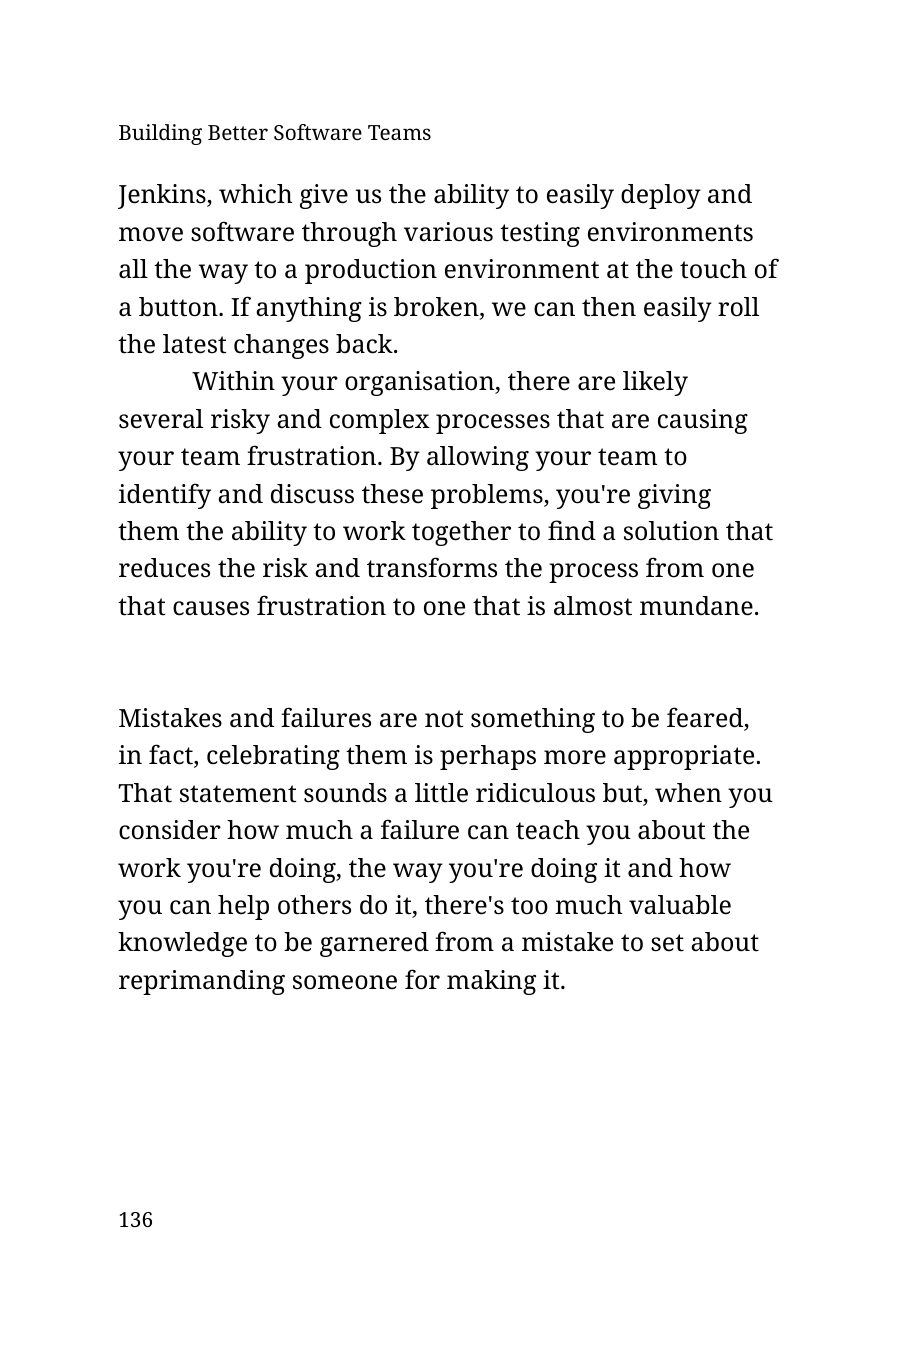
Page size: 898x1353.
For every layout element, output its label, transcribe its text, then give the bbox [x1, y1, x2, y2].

text Within your organisation, there are likely several risky and complex processes that are causing your team frustration. By allowing your team to identify and discuss these problems, you're giving them the ability to work together to find a solution that reduces the risk and transforms the process from one that causes frustration to one that is almost mundane. [118, 364, 779, 622]
text Mistakes and failures are not something to be feared, in fact, celebrating them is perhaps more appropriate. That statement sounds a little ridiculous but, when you consider how much a failure can teach you about the work you're doing, the way you're doing it and how you can help others do it, there's too much valuable knowledge to be garnered from a mistake to set about reprimanding someone for making it. [118, 701, 779, 996]
text Jenkins, which give us the ability to easily deploy and move software through various testing environments all the way to a production environment at the touch of a button. If anything is broken, we can then easily roll the latest changes back. [118, 177, 779, 361]
